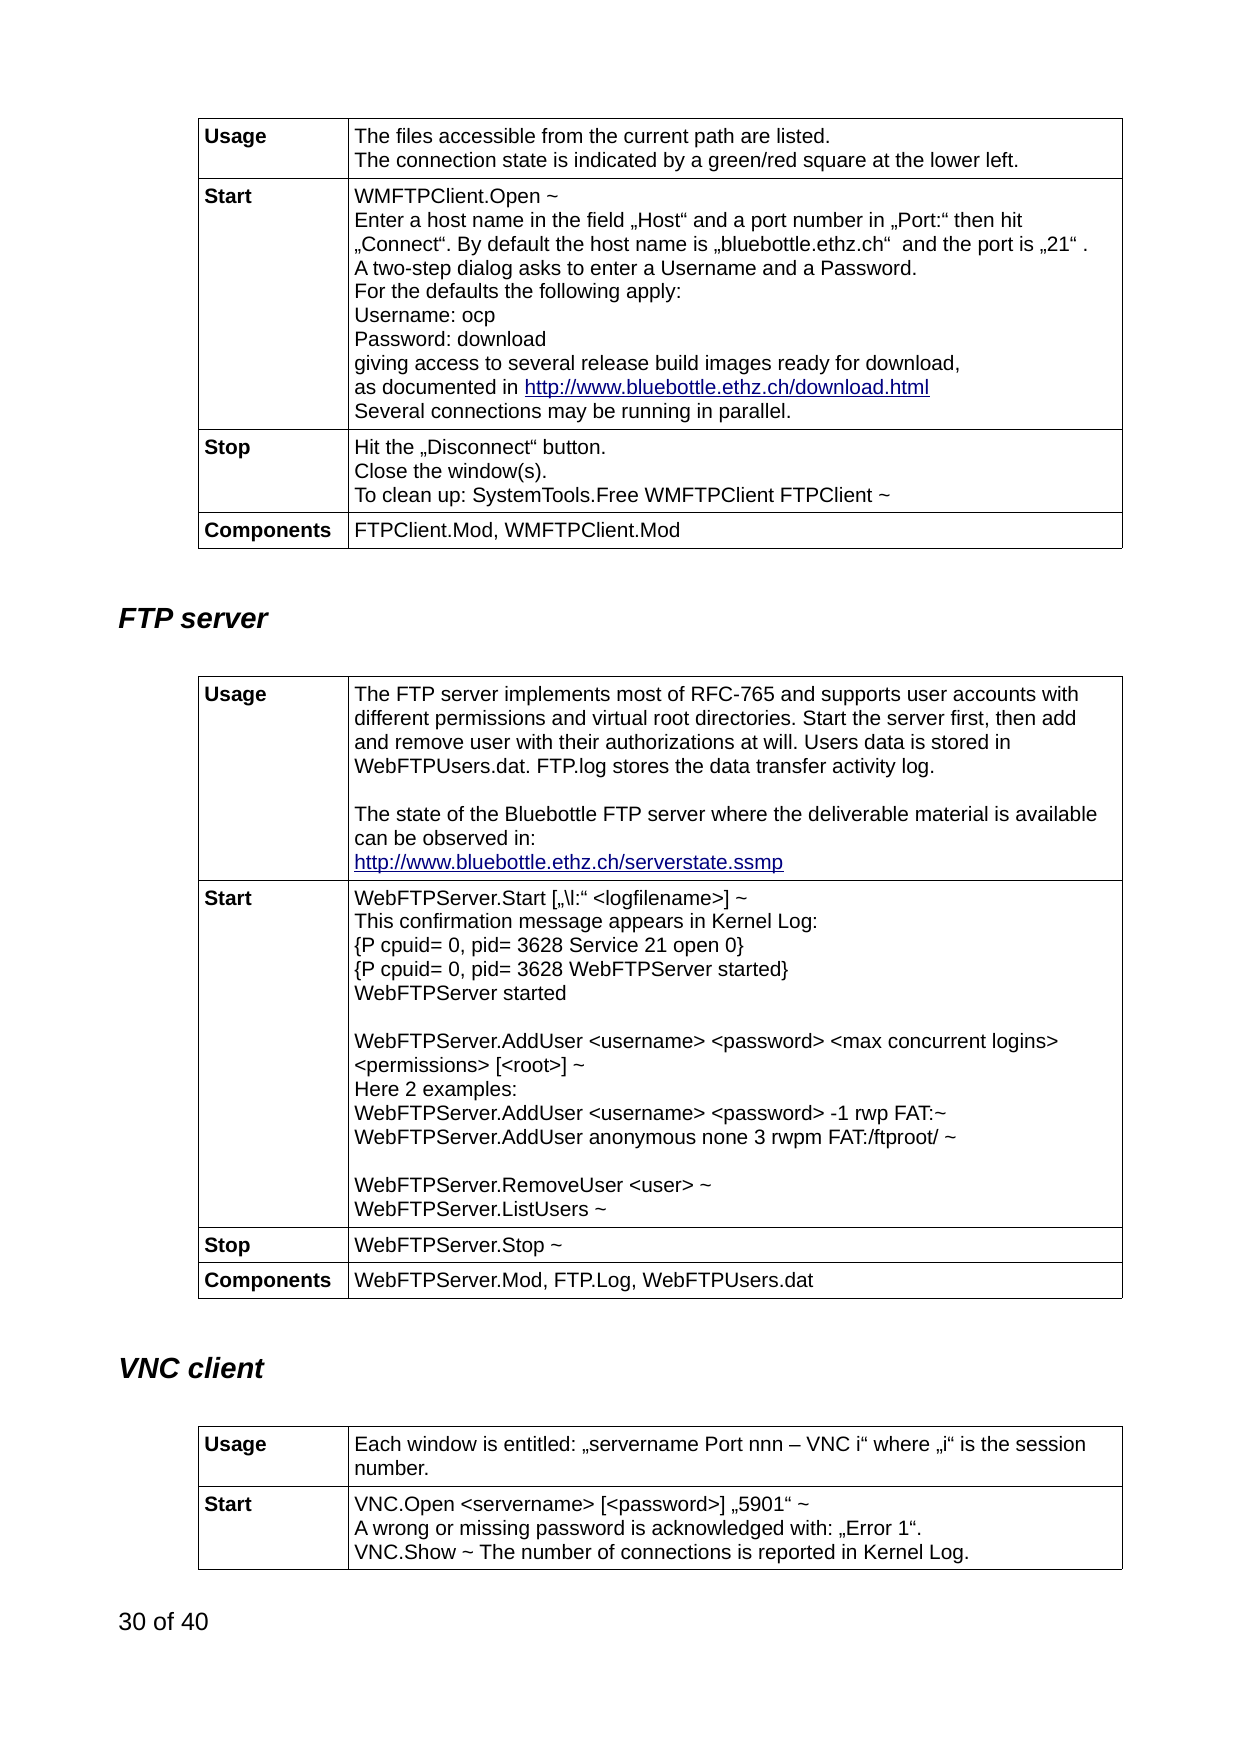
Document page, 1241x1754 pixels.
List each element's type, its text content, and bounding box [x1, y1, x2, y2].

table_header Usage [199, 677, 348, 879]
table_cell Stop [199, 1228, 348, 1262]
table_cell Start [199, 179, 348, 429]
table_cell WMFTPClient.Open ~ Enter a host name in the field „Host“ and a port number in „Port:“ then hit „Connect“. By default the host name is „bluebottle.ethz.ch“ and the port is „21“ . A two-step dialog asks to enter a Username and a Password. For the defaults the following apply: Username: ocp Password: download giving access to several release build images ready for download, as documented in http://www.bluebottle.ethz.ch/download.html Several connections may be running in parallel. [349, 179, 1122, 429]
table_cell FTPClient.Mod, WMFTPClient.Mod [349, 513, 1122, 548]
table_cell Components [199, 1263, 348, 1298]
table_cell VNC.Open <servername> [<password>] „5901“ ~ A wrong or missing password is acknowledged with: „Error 1“. VNC.Show ~ The number of connections is reported in Kernel Log. [349, 1487, 1122, 1569]
table_cell Components [199, 513, 348, 548]
table_header Each window is entitled: „servername Port nnn – VNC i“ where „i“ is the session number. [349, 1427, 1122, 1486]
table_cell WebFTPServer.Stop ~ [349, 1228, 1122, 1262]
table_cell Start [199, 881, 348, 1227]
table_cell WebFTPServer.Mod, FTP.Log, WebFTPUsers.dat [349, 1263, 1122, 1298]
table_cell Hit the „Disconnect“ button. Close the window(s). To clean up: SystemTools.Free WMFTPClient FTPClient ~ [349, 430, 1122, 512]
table_cell Start [199, 1487, 348, 1569]
table_header The files accessible from the current path are listed. The connection state is indicated by a green/red square at the lower left. [349, 119, 1122, 178]
table_cell WebFTPServer.Start [„\l:“ <logfilename>] ~ This confirmation message appears in Kernel Log: {P cpuid= 0, pid= 3628 Service 21 open 0} {P cpuid= 0, pid= 3628 WebFTPServer started} WebFTPServer started WebFTPServer.AddUser <username> <password> <max concurrent logins> <permissions> [<root>] ~ Here 2 examples: WebFTPServer.AddUser <username> <password> -1 rwp FAT:~ WebFTPServer.AddUser anonymous none 3 rwpm FAT:/ftproot/ ~ WebFTPServer.RemoveUser <user> ~ WebFTPServer.ListUsers ~ [349, 881, 1122, 1227]
table_header Usage [199, 1427, 348, 1486]
table_header The FTP server implements most of RFC-765 and supports user accounts with different permissions and virtual root directories. Start the server first, then add and remove user with their authorizations at will. Users data is stored in WebFTPUsers.dat. FTP.log stores the data transfer activity log. The state of the Bluebottle FTP server where the deliverable material is available can be observed in: http://www.bluebottle.ethz.ch/serverstate.ssmp [349, 677, 1122, 879]
subtitle FTP server [118, 602, 1122, 635]
subtitle VNC client [118, 1351, 1122, 1385]
table_header Usage [199, 119, 348, 178]
table_cell Stop [199, 430, 348, 512]
